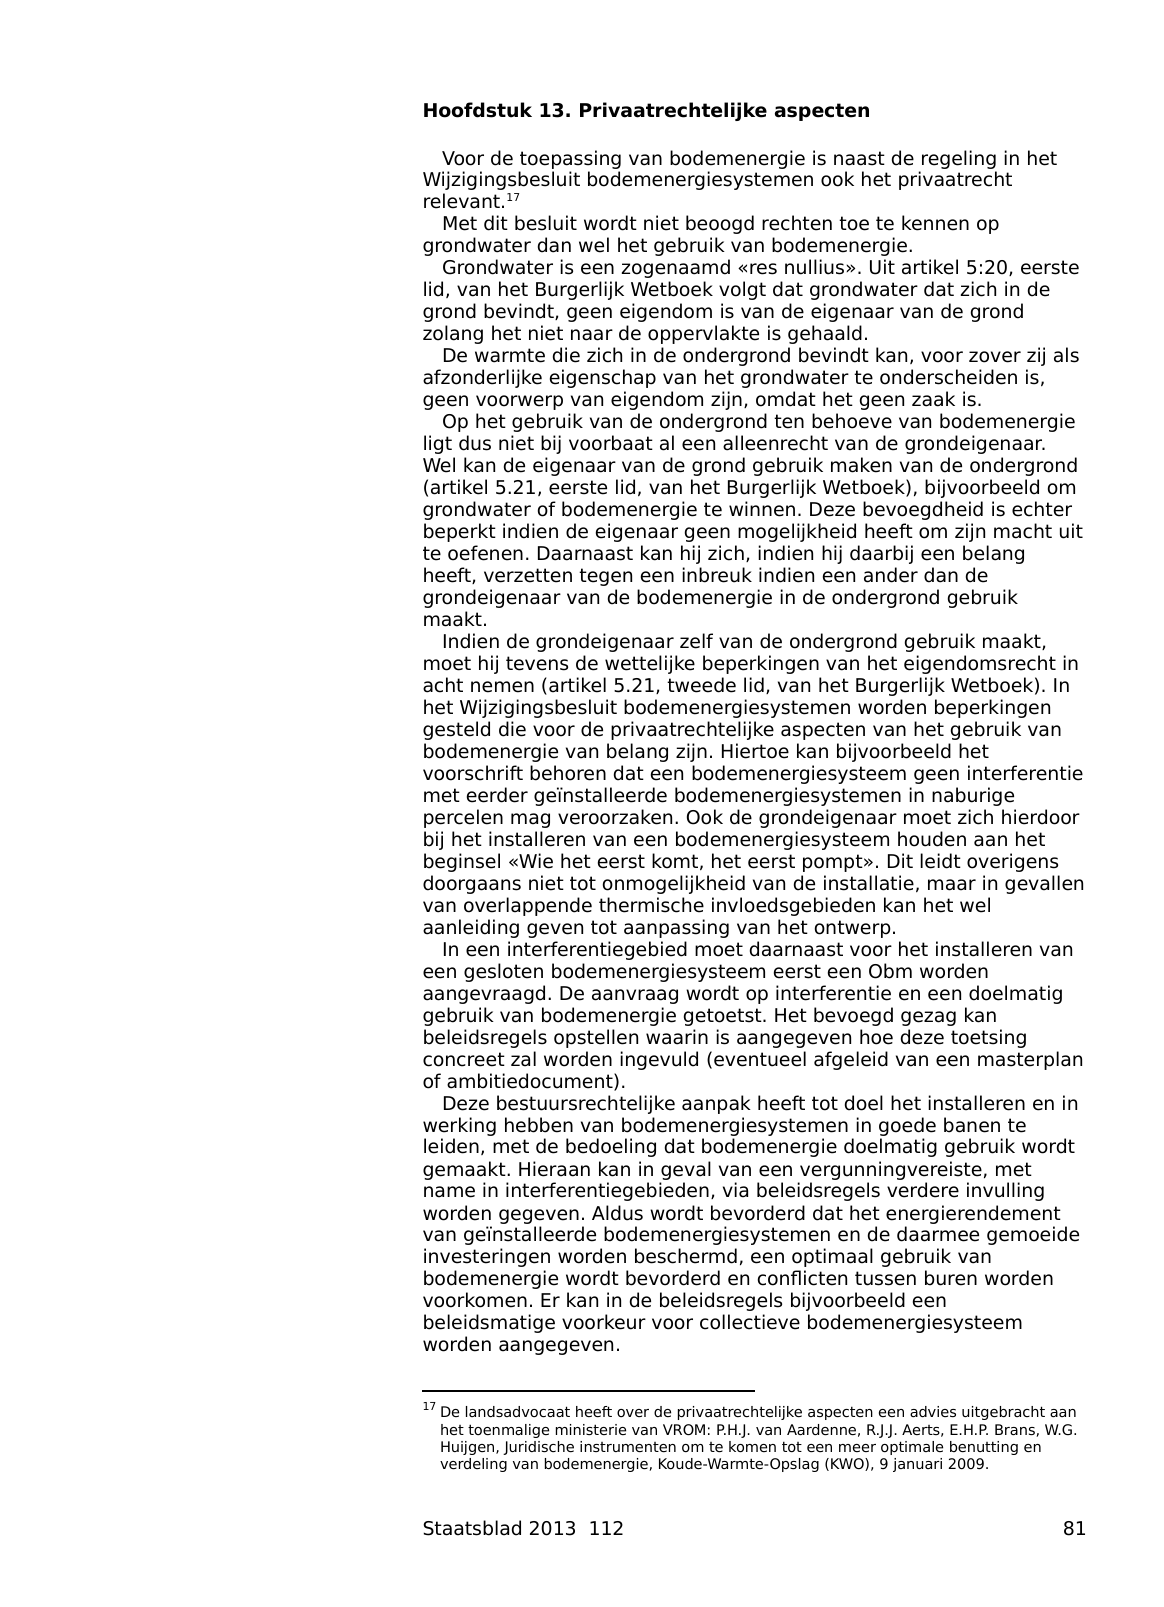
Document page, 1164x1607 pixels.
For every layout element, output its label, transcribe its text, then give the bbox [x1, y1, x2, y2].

text Voor de toepassing van bodemenergie is naast de regeling in het Wijzigingsbesluit bodemenergiesystemen ook het privaatrecht relevant. [422, 147, 1087, 213]
text In een interferentiegebied moet daarnaast voor het installeren van een gesloten bodemenergiesysteem eerst een Obm worden aangevraagd. De aanvraag wordt op interferentie en een doelmatig gebruik van bodemenergie getoetst. Het bevoegd gezag kan beleidsregels opstellen waarin is aangegeven hoe deze toetsing concreet zal worden ingevuld (eventueel afgeleid van een masterplan of ambitiedocument). [422, 939, 1087, 1092]
text De landsadvocaat heeft over de privaatrechtelijke aspecten een advies uitgebracht aan het toenmalige ministerie van VROM: P.H.J. van Aardenne, R.J.J. Aerts, E.H.P. Brans, W.G. Huijgen, Juridische instrumenten om te komen tot een meer optimale benutting en verdeling van bodemenergie, Koude-Warmte-Opslag (KWO), 9 januari 2009. [422, 1400, 1087, 1473]
text Indien de grondeigenaar zelf van de ondergrond gebruik maakt, moet hij tevens de wettelijke beperkingen van het eigendomsrecht in acht nemen (artikel 5.21, tweede lid, van het Burgerlijk Wetboek). In het Wijzigingsbesluit bodemenergiesystemen worden beperkingen gesteld die voor de privaatrechtelijke aspecten van het gebruik van bodemenergie van belang zijn. Hiertoe kan bijvoorbeeld het voorschrift behoren dat een bodemenergiesysteem geen interferentie met eerder geïnstalleerde bodemenergiesystemen in naburige percelen mag veroorzaken. Ook de grondeigenaar moet zich hierdoor bij het installeren van een bodemenergiesysteem houden aan het beginsel «Wie het eerst komt, het eerst pompt». Dit leidt overigens doorgaans niet tot onmogelijkheid van de installatie, maar in gevallen van overlappende thermische invloedsgebieden kan het wel aanleiding geven tot aanpassing van het ontwerp. [422, 631, 1087, 939]
text Op het gebruik van de ondergrond ten behoeve van bodemenergie ligt dus niet bij voorbaat al een alleenrecht van de grondeigenaar. Wel kan de eigenaar van de grond gebruik maken van de ondergrond (artikel 5.21, eerste lid, van het Burgerlijk Wetboek), bijvoorbeeld om grondwater of bodemenergie te winnen. Deze bevoegdheid is echter beperkt indien de eigenaar geen mogelijkheid heeft om zijn macht uit te oefenen. Daarnaast kan hij zich, indien hij daarbij een belang heeft, verzetten tegen een inbreuk indien een ander dan de grondeigenaar van de bodemenergie in de ondergrond gebruik maakt. [422, 411, 1087, 631]
text Deze bestuursrechtelijke aanpak heeft tot doel het installeren en in werking hebben van bodemenergiesystemen in goede banen te leiden, met de bedoeling dat bodemenergie doelmatig gebruik wordt gemaakt. Hieraan kan in geval van een vergunningvereiste, met name in interferentiegebieden, via beleidsregels verdere invulling worden gegeven. Aldus wordt bevorderd dat het energierendement van geïnstalleerde bodemenergiesystemen en de daarmee gemoeide investeringen worden beschermd, een optimaal gebruik van bodemenergie wordt bevorderd en conflicten tussen buren worden voorkomen. Er kan in de beleidsregels bijvoorbeeld een beleidsmatige voorkeur voor collectieve bodemenergiesysteem worden aangegeven. [422, 1092, 1087, 1356]
text De warmte die zich in de ondergrond bevindt kan, voor zover zij als afzonderlijke eigenschap van het grondwater te onderscheiden is, geen voorwerp van eigendom zijn, omdat het geen zaak is. [422, 345, 1087, 411]
subtitle Hoofdstuk 13. Privaatrechtelijke aspecten [422, 100, 1087, 122]
text Met dit besluit wordt niet beoogd rechten toe te kennen op grondwater dan wel het gebruik van bodemenergie. [422, 213, 1087, 257]
text Grondwater is een zogenaamd «res nullius». Uit artikel 5:20, eerste lid, van het Burgerlijk Wetboek volgt dat grondwater dat zich in de grond bevindt, geen eigendom is van de eigenaar van de grond zolang het niet naar de oppervlakte is gehaald. [422, 257, 1087, 345]
